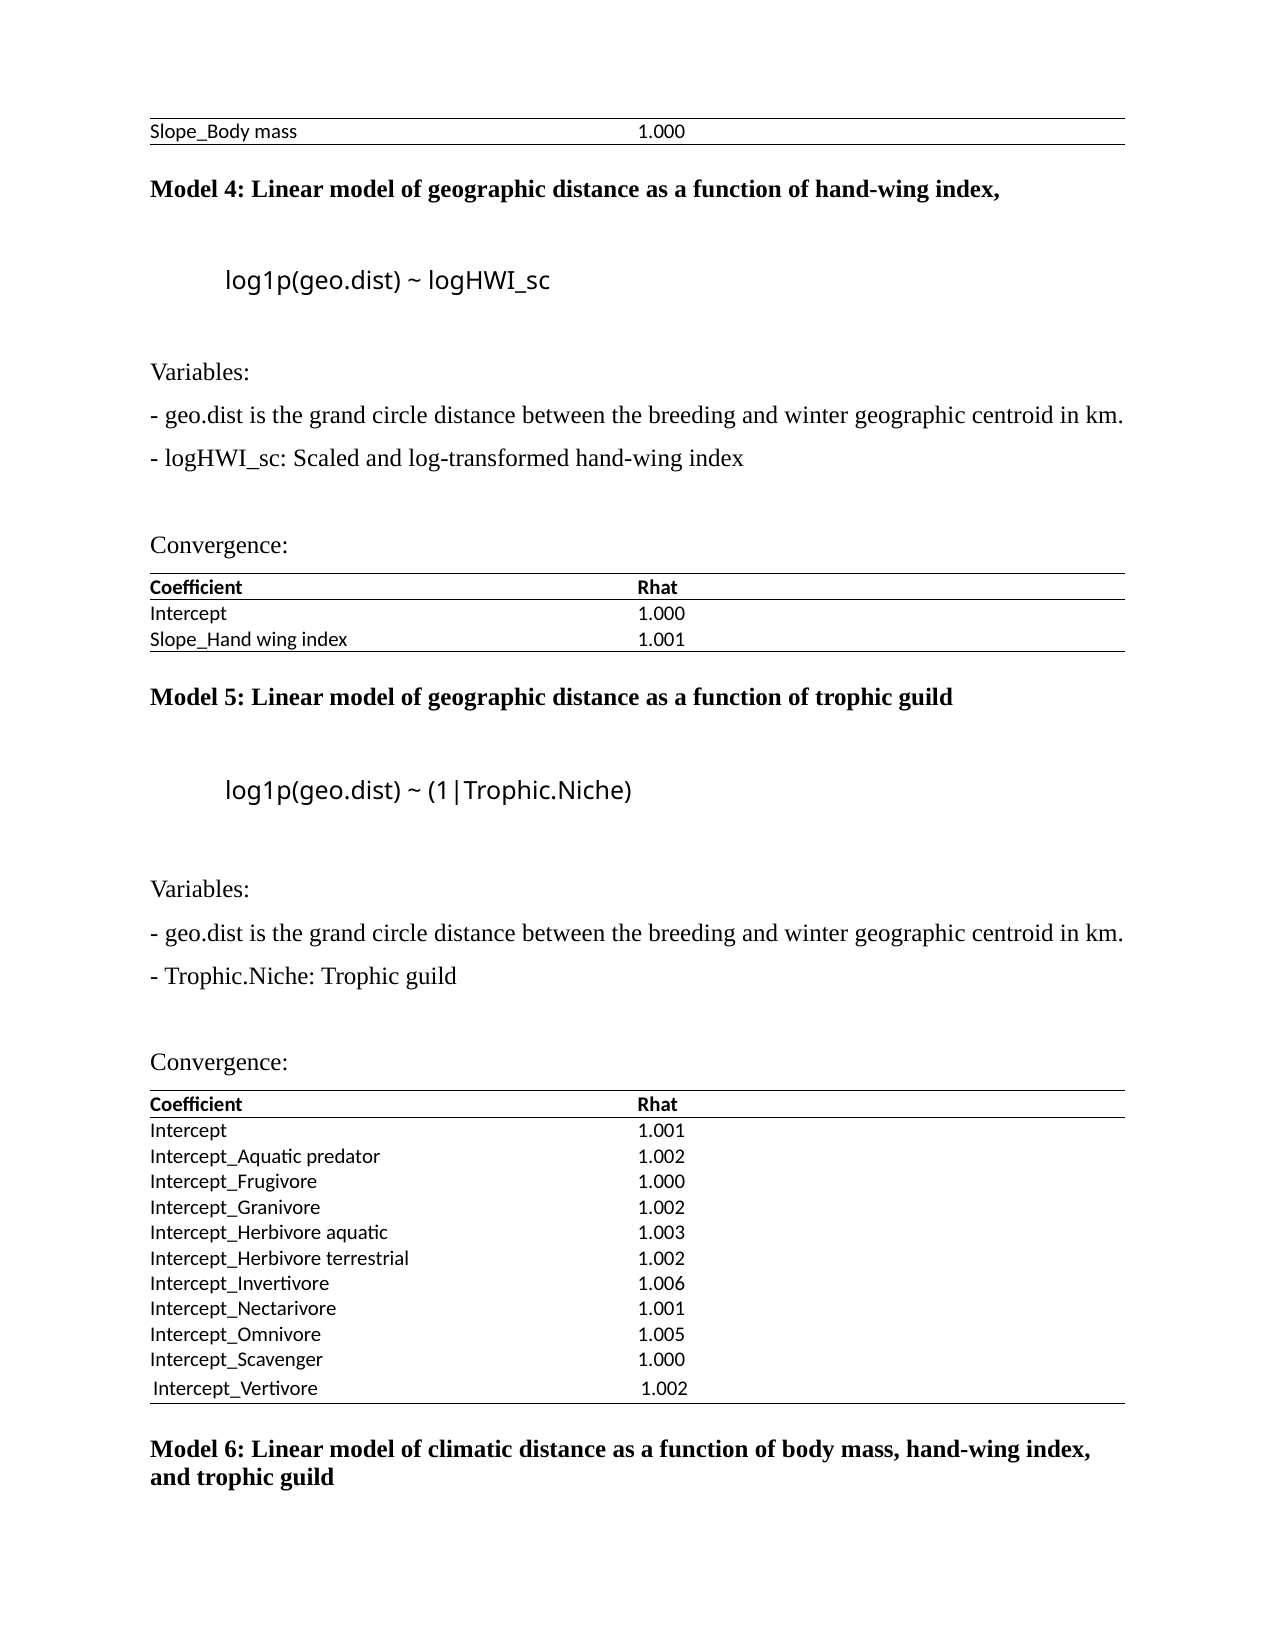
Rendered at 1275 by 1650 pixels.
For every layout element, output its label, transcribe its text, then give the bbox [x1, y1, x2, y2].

text - logHWI_sc: Scaled and log-transformed hand-wing index [150, 443, 1125, 472]
table_header Coefficient [150, 574, 637, 599]
table_cell Slope_Hand wing index [150, 626, 637, 651]
table_cell 1.002 [638, 1194, 1125, 1219]
text Convergence: [150, 530, 1125, 558]
text Variables: [150, 357, 1125, 386]
table_cell Intercept_Vertivore [150, 1372, 637, 1403]
text Variables: [150, 874, 1125, 903]
text Model 5: Linear model of geographic distance as a function of trophic guild [150, 682, 1125, 711]
table_cell Intercept_Invertivore [150, 1270, 637, 1296]
table_cell Intercept_Nectarivore [150, 1296, 637, 1321]
table_cell Intercept_Granivore [150, 1194, 637, 1219]
table_cell 1.005 [638, 1321, 1125, 1346]
text Model 4: Linear model of geographic distance as a function of hand-wing index, [150, 174, 1125, 203]
text Convergence: [150, 1047, 1125, 1076]
table_cell 1.002 [638, 1372, 1125, 1403]
table_cell 1.003 [638, 1219, 1125, 1245]
table_cell Slope_Body mass [150, 119, 637, 143]
table_cell 1.000 [638, 119, 1125, 143]
text - Trophic.Niche: Trophic guild [150, 961, 1125, 989]
table_cell 1.006 [638, 1270, 1125, 1296]
table_cell 1.002 [638, 1143, 1125, 1168]
table_cell 1.001 [638, 626, 1125, 651]
table_cell Intercept_Herbivore terrestrial [150, 1245, 637, 1270]
table_cell Intercept_Aquatic predator [150, 1143, 637, 1168]
table_cell 1.001 [638, 1296, 1125, 1321]
text log1p(geo.dist) ~ logHWI_sc [225, 217, 1125, 297]
table_cell Intercept_Omnivore [150, 1321, 637, 1346]
table_cell 1.000 [638, 600, 1125, 626]
table_cell Intercept [150, 1118, 637, 1143]
table_header Rhat [638, 574, 1125, 599]
table_cell Intercept_Frugivore [150, 1169, 637, 1194]
text - geo.dist is the grand circle distance between the breeding and winter geographic centroid in km. [150, 400, 1125, 429]
text - geo.dist is the grand circle distance between the breeding and winter geographic centroid in km. [150, 918, 1125, 946]
table_cell Intercept [150, 600, 637, 626]
table_cell Intercept_Scavenger [150, 1346, 637, 1372]
table_cell 1.002 [638, 1245, 1125, 1270]
text Model 6: Linear model of climatic distance as a function of body mass, hand-wing index, and trophic guild [150, 1434, 1125, 1491]
table_header Rhat [638, 1091, 1125, 1117]
table_cell 1.000 [638, 1346, 1125, 1372]
table_header Coefficient [150, 1091, 637, 1117]
table_cell Intercept_Herbivore aquatic [150, 1219, 637, 1245]
text log1p(geo.dist) ~ (1|Trophic.Niche) [225, 725, 1125, 806]
table_cell 1.000 [638, 1169, 1125, 1194]
table_cell 1.001 [638, 1118, 1125, 1143]
